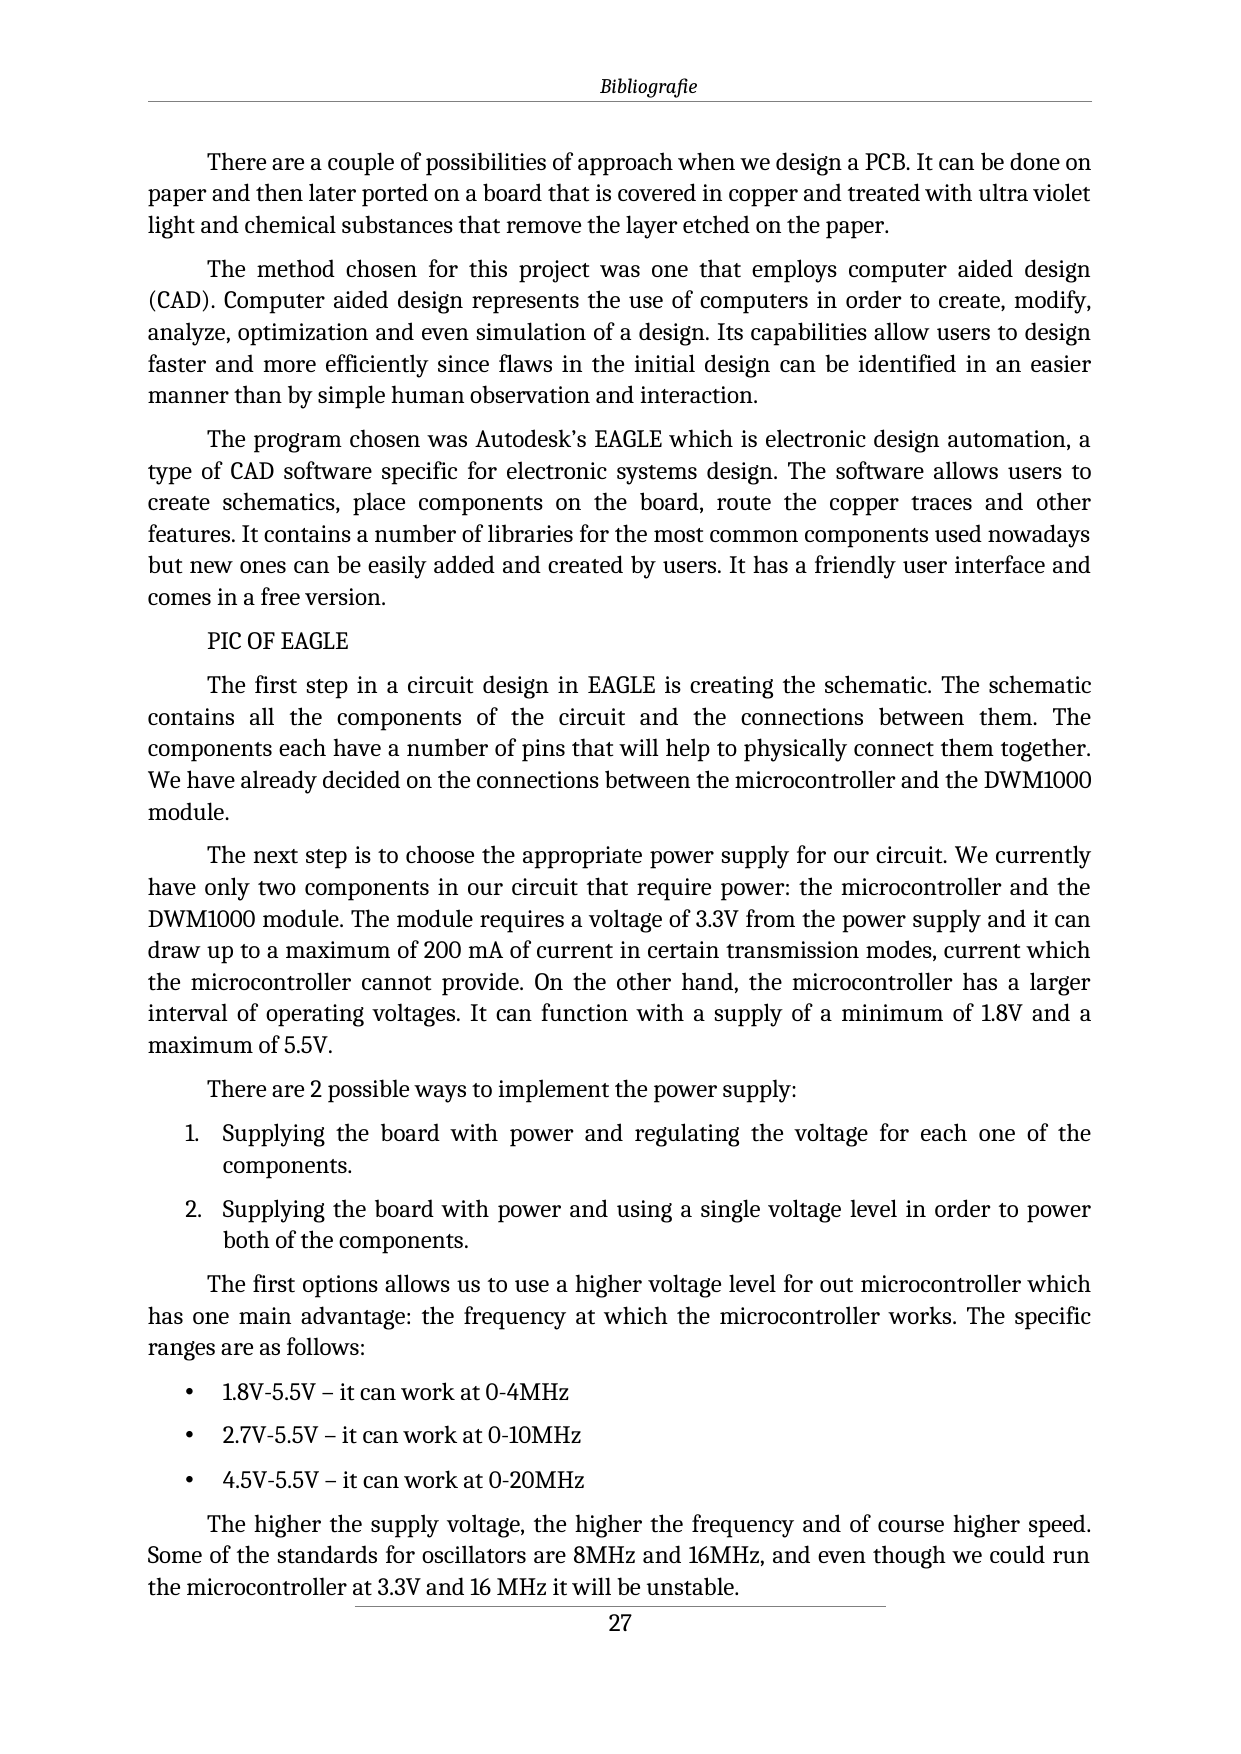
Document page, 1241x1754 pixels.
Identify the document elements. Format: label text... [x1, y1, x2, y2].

text The next step is to choose the appropriate power supply for our circuit. We currently have only two components in our circuit that require power: the microcontroller and the DWM1000 module. The module requires a voltage of 3.3V from the power supply and it can draw up to a maximum of 200 mA of current in certain transmission modes, current which the microcontroller cannot provide. On the other hand, the microcontroller has a larger interval of operating voltages. It can function with a supply of a minimum of 1.8V and a maximum of 5.5V. [148, 841, 1092, 1059]
text There are 2 possible ways to implement the power supply: [148, 1075, 1092, 1104]
text The method chosen for this project was one that employs computer aided design (CAD). Computer aided design represents the use of computers in order to create, modify, analyze, optimization and even simulation of a design. Its capabilities allow users to design faster and more efficiently since flaws in the initial design can be identified in an easier manner than by simple human observation and interaction. [148, 255, 1092, 410]
text The first options allows us to use a higher voltage level for out microcontroller which has one main advantage: the frequency at which the microcontroller works. The specific ranges are as follows: [148, 1270, 1092, 1362]
text The higher the supply voltage, the higher the frequency and of course higher speed. Some of the standards for oscillators are 8MHz and 16MHz, and even though we could run the microcontroller at 3.3V and 16 MHz it will be unstable. [148, 1509, 1092, 1601]
text The first step in a circuit design in EAGLE is creating the schematic. The schematic contains all the components of the circuit and the connections between them. The components each have a number of pins that will help to physically connect them together. We have already decided on the connections between the microcontroller and the DWM1000 module. [148, 671, 1092, 826]
text The program chosen was Autodesk’s EAGLE which is electronic design automation, a type of CAD software specific for electronic systems design. The software allows users to create schematics, place components on the board, route the copper traces and other features. It contains a number of libraries for the most common components used nowadays but new ones can be easily added and created by users. It has a friendly user interface and comes in a free version. [148, 425, 1092, 612]
list 2.7V-5.5V – it can work at 0-10MHz [185, 1421, 1092, 1450]
list 1.8V-5.5V – it can work at 0-4MHz [185, 1377, 1092, 1406]
list Supplying the board with power and regulating the voltage for each one of the components. [185, 1119, 1092, 1179]
text There are a couple of possibilities of approach when we design a PCB. It can be done on paper and then later ported on a board that is covered in copper and treated with ultra violet light and chemical substances that remove the layer etched on the paper. [148, 148, 1092, 239]
list 4.5V-5.5V – it can work at 0-20MHz [185, 1466, 1092, 1494]
text PIC OF EAGLE [148, 627, 1092, 656]
list Supplying the board with power and using a single voltage level in order to power both of the components. [185, 1194, 1092, 1255]
